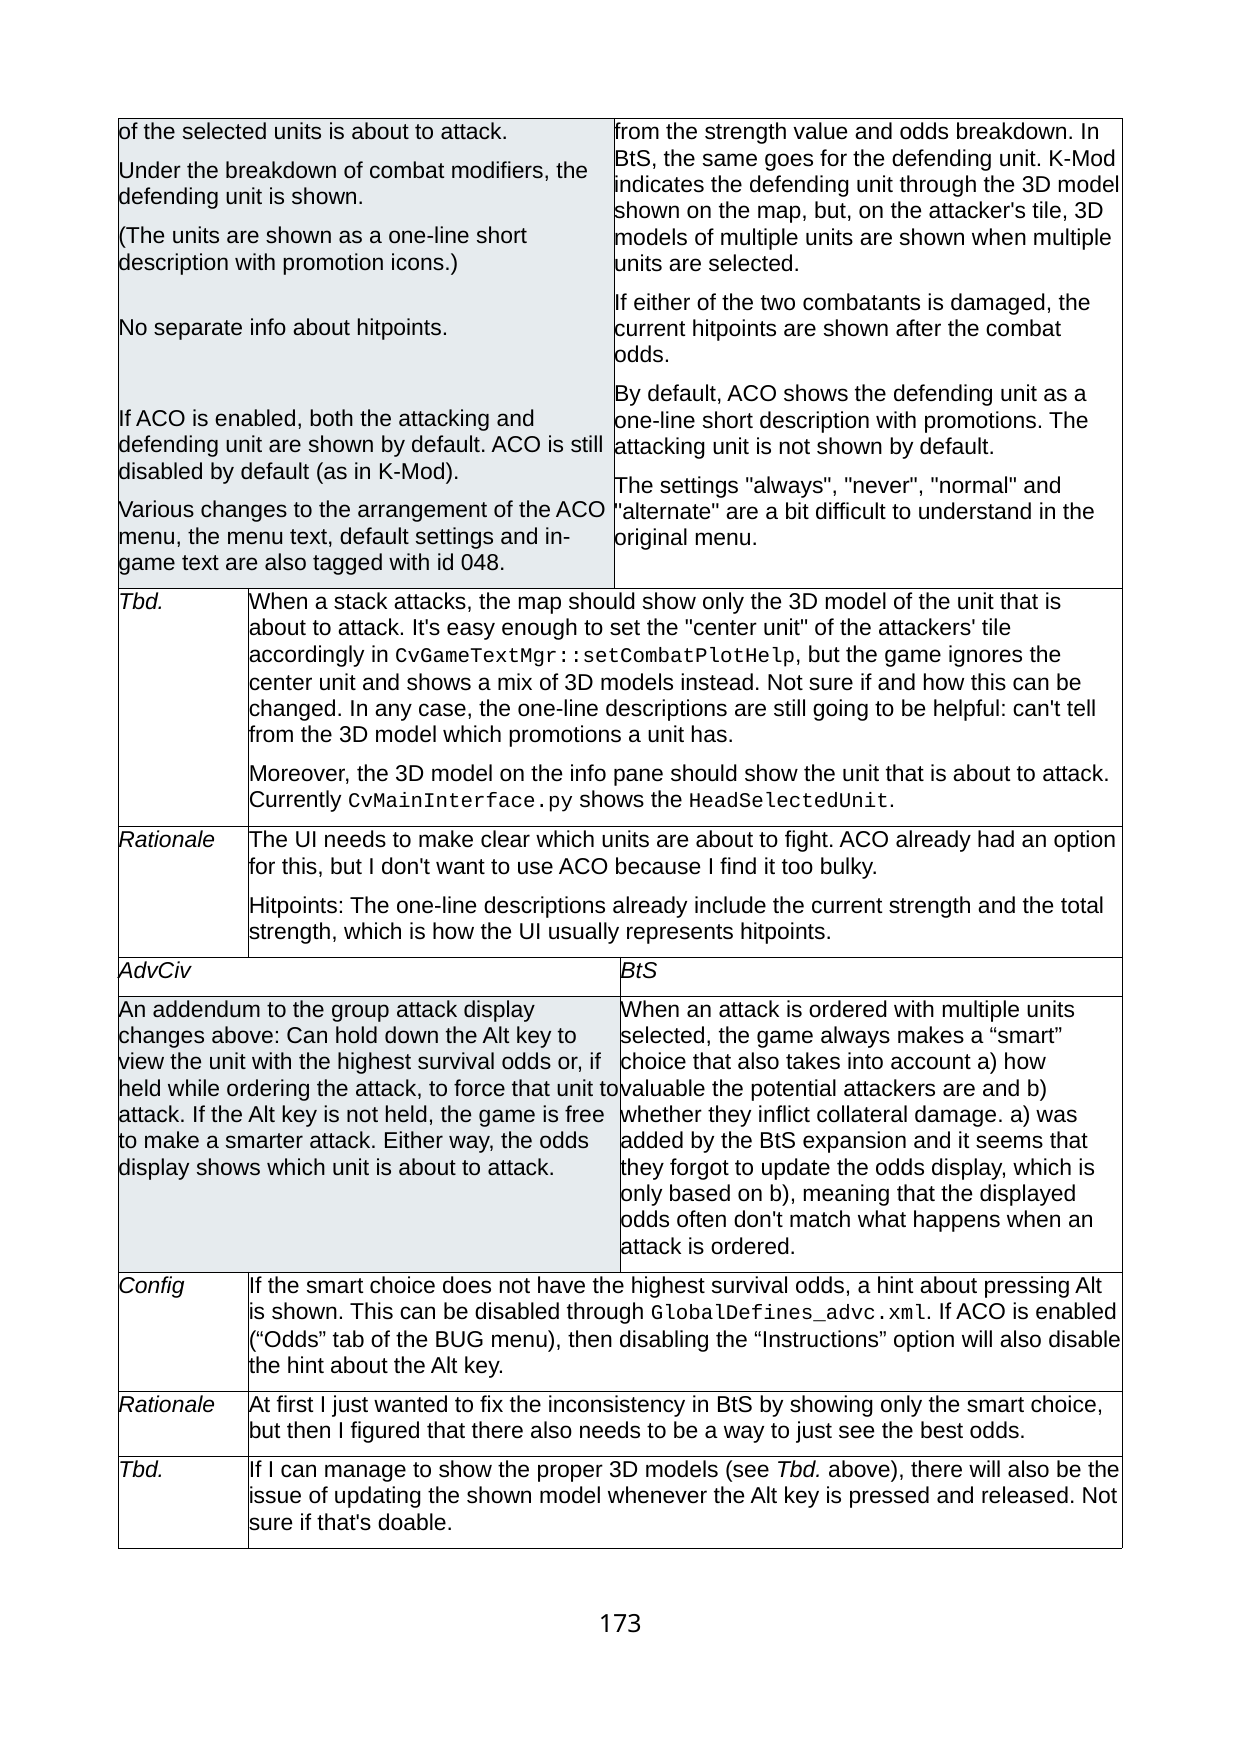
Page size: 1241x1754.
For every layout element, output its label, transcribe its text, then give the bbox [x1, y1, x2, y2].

table_cell When a stack attacks, the map should show only the 3D model of the unit that is about to attack. It's easy enough to set the "center unit" of the attackers' tile accordingly in CvGameTextMgr::setCombatPlotHelp, but the game ignores the center unit and shows a mix of 3D models instead. Not sure if and how this can be changed. In any case, the one-line descriptions are still going to be helpful: can't tell from the 3D model which promotions a unit has. Moreover, the 3D model on the info pane should show the unit that is about to attack. Currently CvMainInterface.py shows the HeadSelectedUnit. [249, 589, 1122, 826]
table_cell BtS [621, 958, 1122, 996]
table_cell If the smart choice does not have the highest survival odds, a hint about pressing Alt is shown. This can be disabled through GlobalDefines_advc.xml. If ACO is enabled (“Odds” tab of the BUG menu), then disabling the “Instructions” option will also disable the hint about the Alt key. [249, 1273, 1122, 1391]
table_cell The UI needs to make clear which units are about to fight. ACO already had an option for this, but I don't want to use ACO because I find it too bulky. Hitpoints: The one-line descriptions already include the current strength and the total strength, which is how the UI usually represents hitpoints. [249, 827, 1122, 957]
table_cell Tbd. [119, 1457, 248, 1548]
table_cell AdvCiv [119, 958, 620, 996]
table_cell When an attack is ordered with multiple units selected, the game always makes a “smart” choice that also takes into account a) how valuable the potential attackers are and b) whether they inflict collateral damage. a) was added by the BtS expansion and it seems that they forgot to update the odds display, which is only based on b), meaning that the displayed odds often don't match what happens when an attack is ordered. [621, 997, 1122, 1272]
table_cell from the strength value and odds breakdown. In BtS, the same goes for the defending unit. K-Mod indicates the defending unit through the 3D model shown on the map, but, on the attacker's tile, 3D models of multiple units are shown when multiple units are selected. If either of the two combatants is damaged, the current hitpoints are shown after the combat odds. By default, ACO shows the defending unit as a one-line short description with promotions. The attacking unit is not shown by default. The settings "always", "never", "normal" and "alternate" are a bit difficult to understand in the original menu. [615, 119, 1122, 588]
table_cell An addendum to the group attack display changes above: Can hold down the Alt key to view the unit with the highest survival odds or, if held while ordering the attack, to force that unit to attack. If the Alt key is not held, the game is free to make a smarter attack. Either way, the odds display shows which unit is about to attack. [119, 997, 620, 1272]
table_cell At first I just wanted to fix the inconsistency in BtS by showing only the smart choice, but then I figured that there also needs to be a way to just see the best odds. [249, 1392, 1122, 1456]
table_cell of the selected units is about to attack. Under the breakdown of combat modifiers, the defending unit is shown. (The units are shown as a one-line short description with promotion icons.) No separate info about hitpoints. If ACO is enabled, both the attacking and defending unit are shown by default. ACO is still disabled by default (as in K-Mod). Various changes to the arrangement of the ACO menu, the menu text, default settings and in-game text are also tagged with id 048. [119, 119, 614, 588]
table_cell Config [119, 1273, 248, 1391]
table_cell If I can manage to show the proper 3D models (see Tbd. above), there will also be the issue of updating the shown model whenever the Alt key is pressed and released. Not sure if that's doable. [249, 1457, 1122, 1548]
table_cell Rationale [119, 827, 248, 957]
table_cell Tbd. [119, 589, 248, 826]
table_cell Rationale [119, 1392, 248, 1456]
